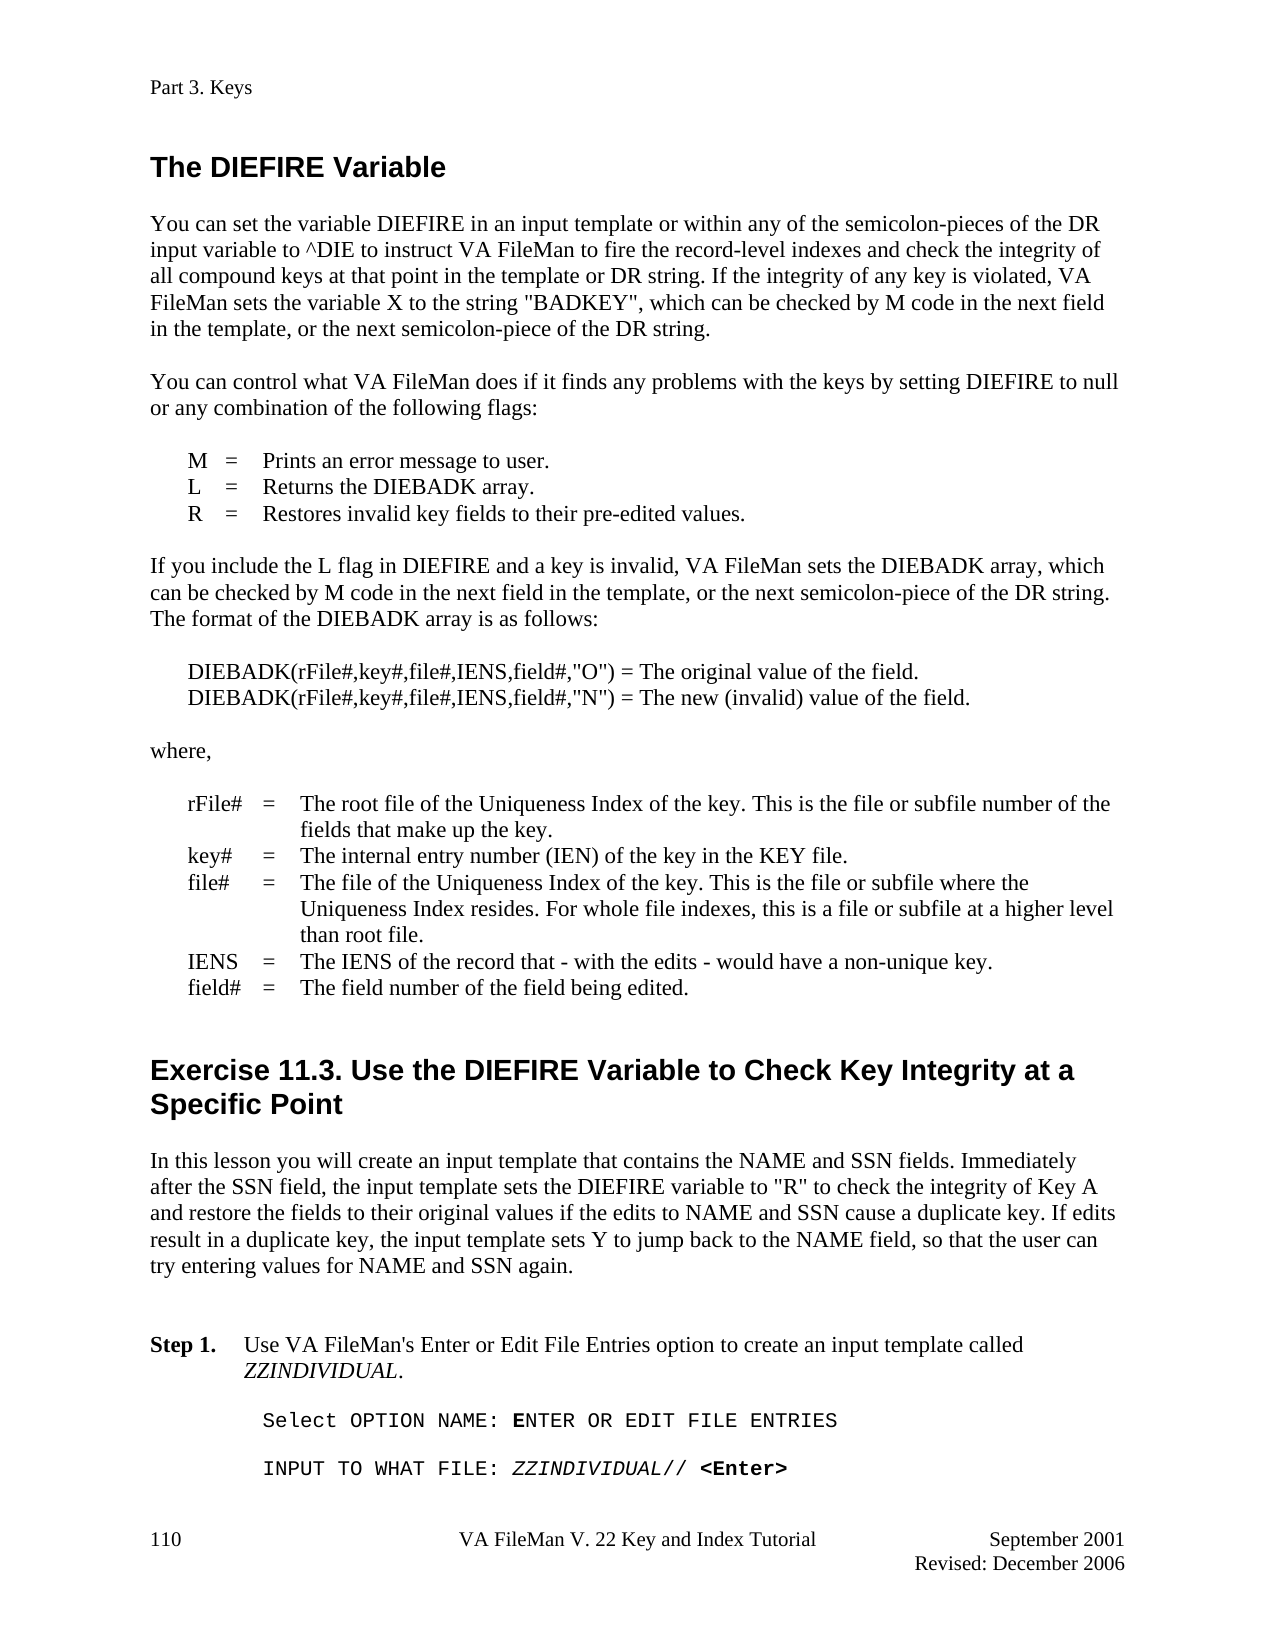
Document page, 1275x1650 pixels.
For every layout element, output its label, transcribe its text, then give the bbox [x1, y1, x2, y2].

text DIEBADK(rFile#,key#,file#,IENS,field#,"N") = The new (invalid) value of the field. [187, 684, 1125, 711]
text key# = The internal entry number (IEN) of the key in the KEY file. [187, 842, 1125, 869]
text You can set the variable DIEFIRE in an input template or within any of the semicolon-pieces of the DR input variable to ^DIE to instruct VA FileMan to fire the record-level indexes and check the integrity of all compound keys at that point in the template or DR string. If the integrity of any key is violated, VA FileMan sets the variable X to the string "BADKEY", which can be checked by M code in the next field in the template, or the next semicolon-piece of the DR string. [150, 210, 1125, 342]
text INPUT TO WHAT FILE: ZZINDIVIDUAL// <Enter> [262, 1457, 1125, 1481]
text field# = The field number of the field being edited. [187, 974, 1125, 1001]
text L = Returns the DIEBADK array. [187, 473, 1125, 500]
subtitle Exercise 11.3. Use the DIEFIRE Variable to Check Key Integrity at a Specific Point [150, 1053, 1125, 1120]
text file# = The file of the Uniqueness Index of the key. This is the file or subfile where the Uniqueness Index resides. For whole file indexes, this is a file or subfile at a higher level than root file. [187, 869, 1125, 948]
subtitle The DIEFIRE Variable [150, 150, 1125, 183]
text where, [150, 737, 1125, 763]
text If you include the L flag in DIEFIRE and a key is invalid, VA FileMan sets the DIEBADK array, which can be checked by M code in the next field in the template, or the next semicolon-piece of the DR string. The format of the DIEBADK array is as follows: [150, 552, 1125, 632]
text DIEBADK(rFile#,key#,file#,IENS,field#,"O") = The original value of the field. [187, 658, 1125, 684]
text Step 1. Use VA FileMan's Enter or Edit File Entries option to create an input template called ZZINDIVIDUAL. [150, 1331, 1125, 1384]
text M = Prints an error message to user. [187, 447, 1125, 473]
text R = Restores invalid key fields to their pre-edited values. [187, 500, 1125, 526]
text Select OPTION NAME: ENTER OR EDIT FILE ENTRIES [262, 1410, 1125, 1434]
text rFile# = The root file of the Uniqueness Index of the key. This is the file or subfile number of the fields that make up the key. [187, 790, 1125, 842]
text In this lesson you will create an input template that contains the NAME and SSN fields. Immediately after the SSN field, the input template sets the DIEFIRE variable to "R" to check the integrity of Key A and restore the fields to their original values if the edits to NAME and SSN cause a duplicate key. If edits result in a duplicate key, the input template sets Y to jump back to the NAME field, so that the user can try entering values for NAME and SSN again. [150, 1147, 1125, 1278]
text You can control what VA FileMan does if it finds any problems with the keys by setting DIEFIRE to null or any combination of the following flags: [150, 368, 1125, 421]
text IENS = The IENS of the record that - with the edits - would have a non-unique key. [187, 948, 1125, 974]
